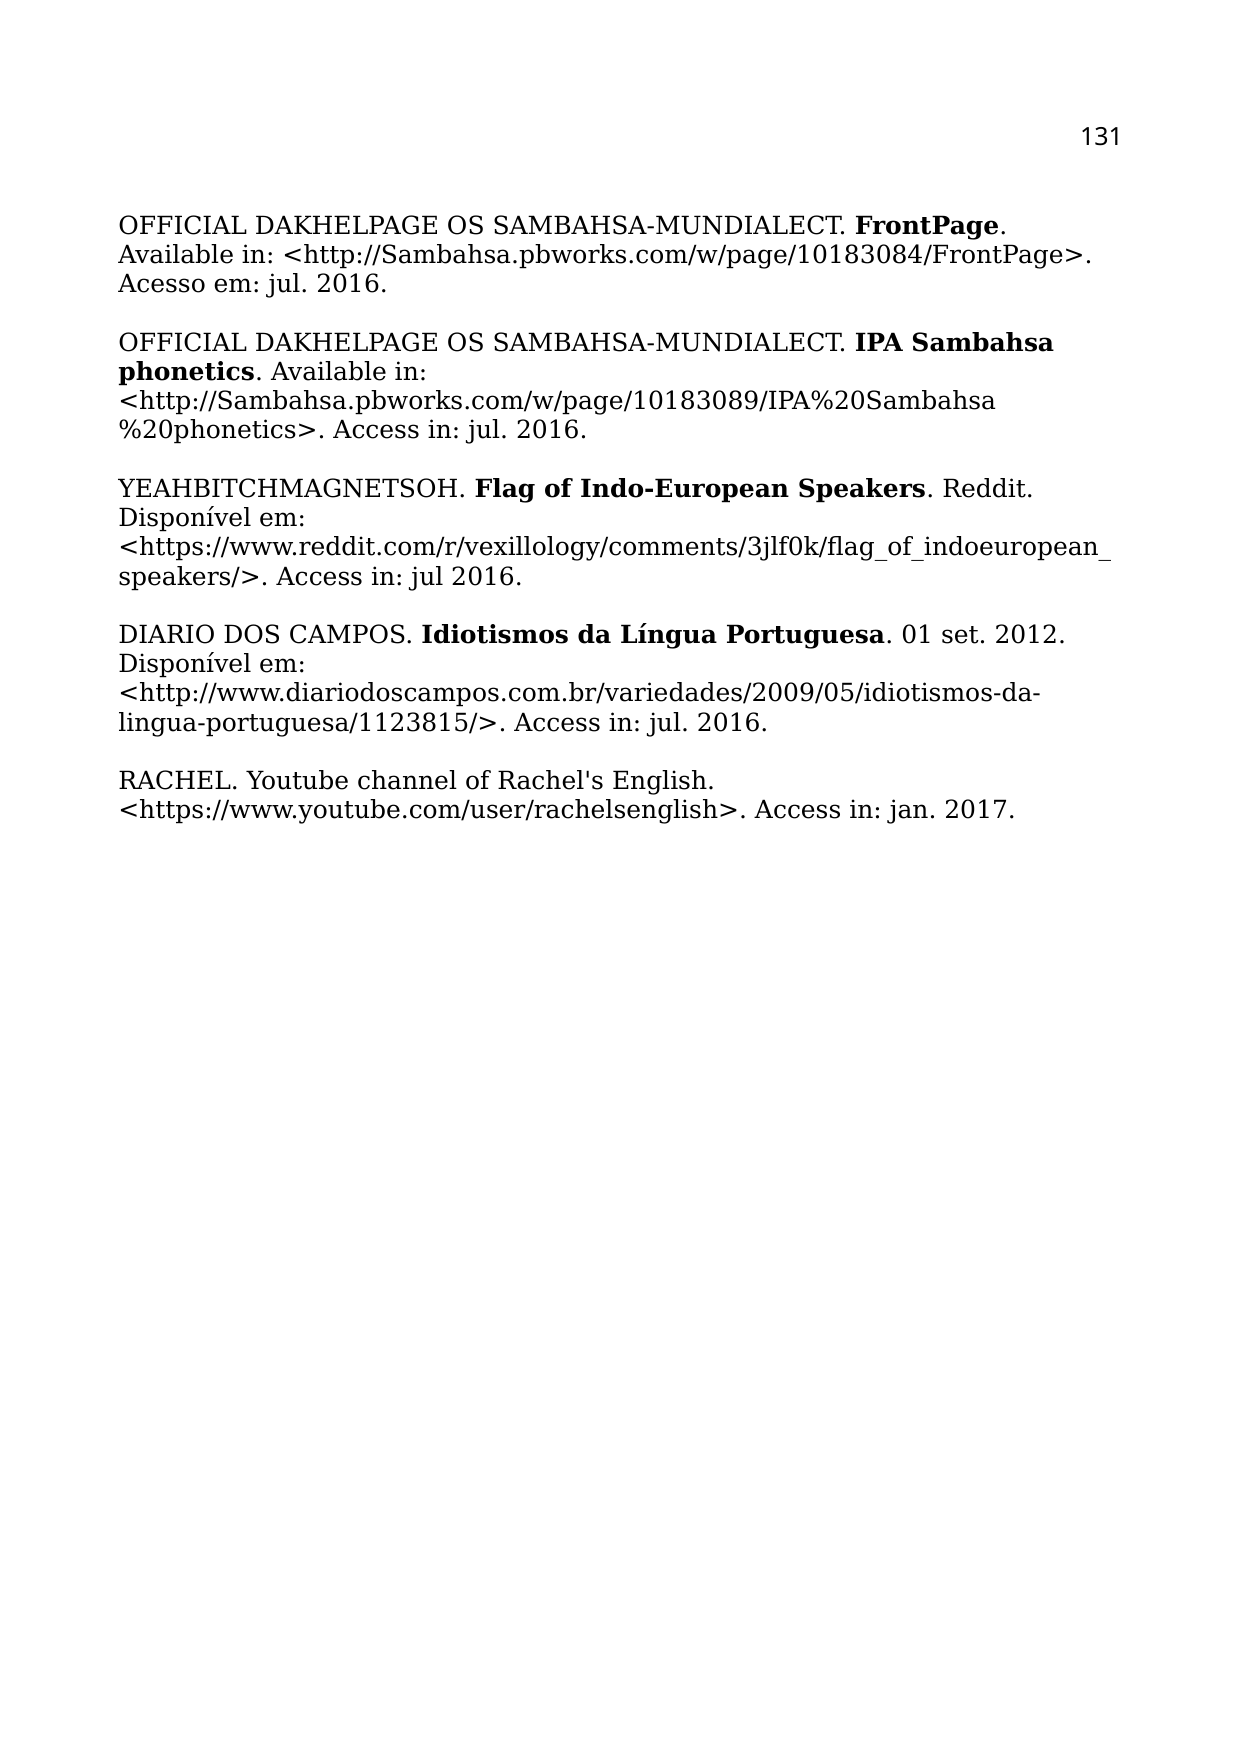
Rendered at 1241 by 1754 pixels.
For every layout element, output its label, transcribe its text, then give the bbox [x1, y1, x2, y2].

text OFFICIAL DAKHELPAGE OS SAMBAHSA-MUNDIALECT. IPA Sambahsa phonetics. Available in: <http://Sambahsa.pbworks.com/w/page/10183089/IPA%20Sambahsa%20phonetics>. Access in: jul. 2016. [118, 328, 1123, 445]
text DIARIO DOS CAMPOS. Idiotismos da Língua Portuguesa. 01 set. 2012. Disponível em: <http://www.diariodoscampos.com.br/variedades/2009/05/idiotismos-da-lingua-portuguesa/1123815/>. Access in: jul. 2016. [118, 620, 1123, 737]
text RACHEL. Youtube channel of Rachel's English. <https://www.youtube.com/user/rachelsenglish>. Access in: jan. 2017. [118, 766, 1123, 824]
text OFFICIAL DAKHELPAGE OS SAMBAHSA-MUNDIALECT. FrontPage. Available in: <http://Sambahsa.pbworks.com/w/page/10183084/FrontPage>. Acesso em: jul. 2016. [118, 211, 1123, 298]
text YEAHBITCHMAGNETSOH. Flag of Indo-European Speakers. Reddit. Disponível em: <https://www.reddit.com/r/vexillology/comments/3jlf0k/flag_of_indoeuropean_speakers/>. Access in: jul 2016. [118, 474, 1123, 591]
